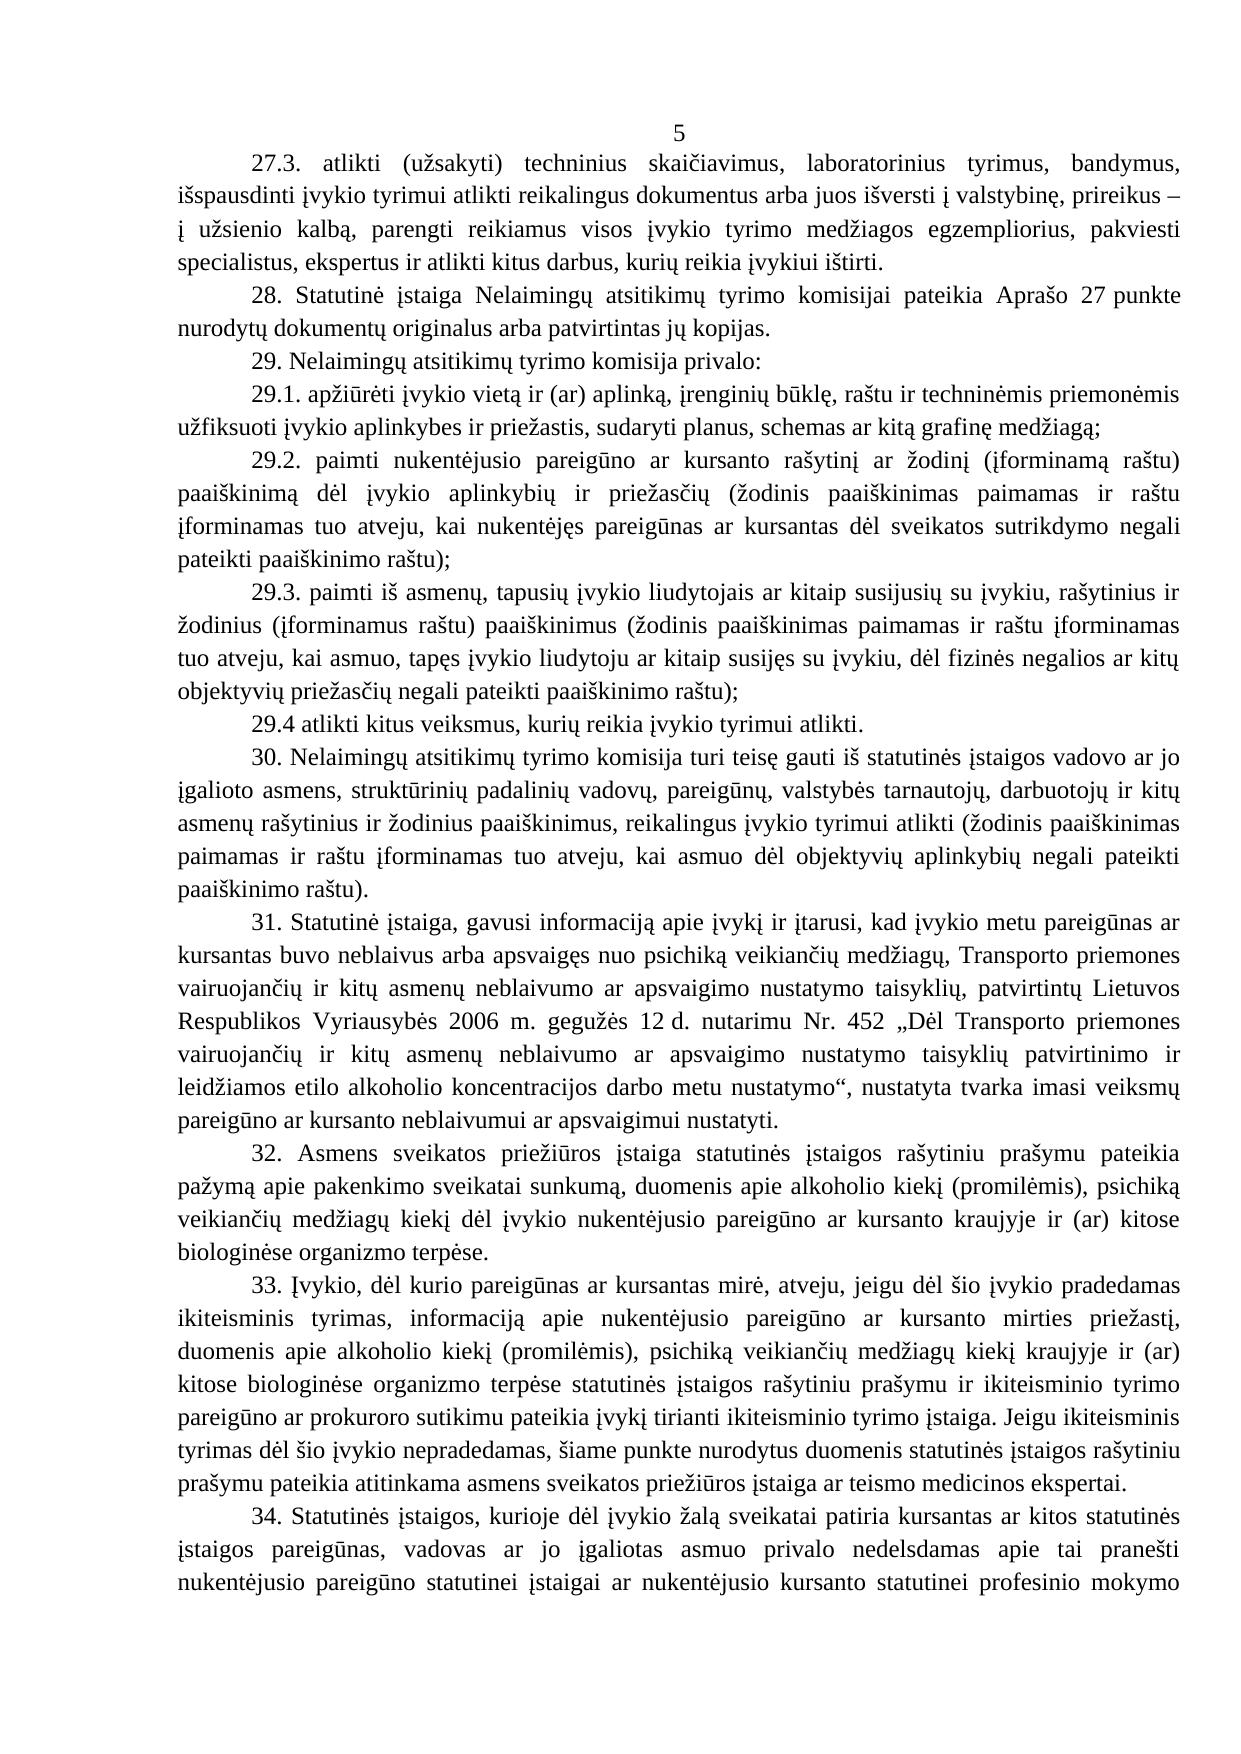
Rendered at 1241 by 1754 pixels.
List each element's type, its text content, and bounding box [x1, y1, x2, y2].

text 29. Nelaimingų atsitikimų tyrimo komisija privalo: [177, 346, 1181, 374]
text 32. Asmens sveikatos priežiūros įstaiga statutinės įstaigos rašytiniu prašymu pateikia pažymą apie pakenkimo sveikatai sunkumą, duomenis apie alkoholio kiekį (promilėmis), psichiką veikiančių medžiagų kiekį dėl įvykio nukentėjusio pareigūno ar kursanto kraujyje ir (ar) kitose biologinėse organizmo terpėse. [177, 1138, 1181, 1266]
text 31. Statutinė įstaiga, gavusi informaciją apie įvykį ir įtarusi, kad įvykio metu pareigūnas ar kursantas buvo neblaivus arba apsvaigęs nuo psichiką veikiančių medžiagų, Transporto priemones vairuojančių ir kitų asmenų neblaivumo ar apsvaigimo nustatymo taisyklių, patvirtintų Lietuvos Respublikos Vyriausybės 2006 m. gegužės 12 d. nutarimu Nr. 452 „Dėl Transporto priemones vairuojančių ir kitų asmenų neblaivumo ar apsvaigimo nustatymo taisyklių patvirtinimo ir leidžiamos etilo alkoholio koncentracijos darbo metu nustatymo“, nustatyta tvarka imasi veiksmų pareigūno ar kursanto neblaivumui ar apsvaigimui nustatyti. [177, 907, 1181, 1134]
text 27.3. atlikti (užsakyti) techninius skaičiavimus, laboratorinius tyrimus, bandymus, išspausdinti įvykio tyrimui atlikti reikalingus dokumentus arba juos išversti į valstybinę, prireikus – į užsienio kalbą, parengti reikiamus visos įvykio tyrimo medžiagos egzempliorius, pakviesti specialistus, ekspertus ir atlikti kitus darbus, kurių reikia įvykiui ištirti. [177, 148, 1181, 275]
text 29.1. apžiūrėti įvykio vietą ir (ar) aplinką, įrenginių būklę, raštu ir techninėmis priemonėmis užfiksuoti įvykio aplinkybes ir priežastis, sudaryti planus, schemas ar kitą grafinę medžiagą; [177, 379, 1181, 441]
text 28. Statutinė įstaiga Nelaimingų atsitikimų tyrimo komisijai pateikia Aprašo 27 punkte nurodytų dokumentų originalus arba patvirtintas jų kopijas. [177, 280, 1181, 341]
text 34. Statutinės įstaigos, kurioje dėl įvykio žalą sveikatai patiria kursantas ar kitos statutinės įstaigos pareigūnas, vadovas ar jo įgaliotas asmuo privalo nedelsdamas apie tai pranešti nukentėjusio pareigūno statutinei įstaigai ar nukentėjusio kursanto statutinei profesinio mokymo [177, 1501, 1181, 1596]
text 29.4 atlikti kitus veiksmus, kurių reikia įvykio tyrimui atlikti. [177, 709, 1181, 738]
text 29.2. paimti nukentėjusio pareigūno ar kursanto rašytinį ar žodinį (įforminamą raštu) paaiškinimą dėl įvykio aplinkybių ir priežasčių (žodinis paaiškinimas paimamas ir raštu įforminamas tuo atveju, kai nukentėjęs pareigūnas ar kursantas dėl sveikatos sutrikdymo negali pateikti paaiškinimo raštu); [177, 445, 1181, 573]
text 29.3. paimti iš asmenų, tapusių įvykio liudytojais ar kitaip susijusių su įvykiu, rašytinius ir žodinius (įforminamus raštu) paaiškinimus (žodinis paaiškinimas paimamas ir raštu įforminamas tuo atveju, kai asmuo, tapęs įvykio liudytoju ar kitaip susijęs su įvykiu, dėl fizinės negalios ar kitų objektyvių priežasčių negali pateikti paaiškinimo raštu); [177, 577, 1181, 705]
text 30. Nelaimingų atsitikimų tyrimo komisija turi teisę gauti iš statutinės įstaigos vadovo ar jo įgalioto asmens, struktūrinių padalinių vadovų, pareigūnų, valstybės tarnautojų, darbuotojų ir kitų asmenų rašytinius ir žodinius paaiškinimus, reikalingus įvykio tyrimui atlikti (žodinis paaiškinimas paimamas ir raštu įforminamas tuo atveju, kai asmuo dėl objektyvių aplinkybių negali pateikti paaiškinimo raštu). [177, 742, 1181, 903]
text 33. Įvykio, dėl kurio pareigūnas ar kursantas mirė, atveju, jeigu dėl šio įvykio pradedamas ikiteisminis tyrimas, informaciją apie nukentėjusio pareigūno ar kursanto mirties priežastį, duomenis apie alkoholio kiekį (promilėmis), psichiką veikiančių medžiagų kiekį kraujyje ir (ar) kitose biologinėse organizmo terpėse statutinės įstaigos rašytiniu prašymu ir ikiteisminio tyrimo pareigūno ar prokuroro sutikimu pateikia įvykį tirianti ikiteisminio tyrimo įstaiga. Jeigu ikiteisminis tyrimas dėl šio įvykio nepradedamas, šiame punkte nurodytus duomenis statutinės įstaigos rašytiniu prašymu pateikia atitinkama asmens sveikatos priežiūros įstaiga ar teismo medicinos ekspertai. [177, 1270, 1181, 1497]
